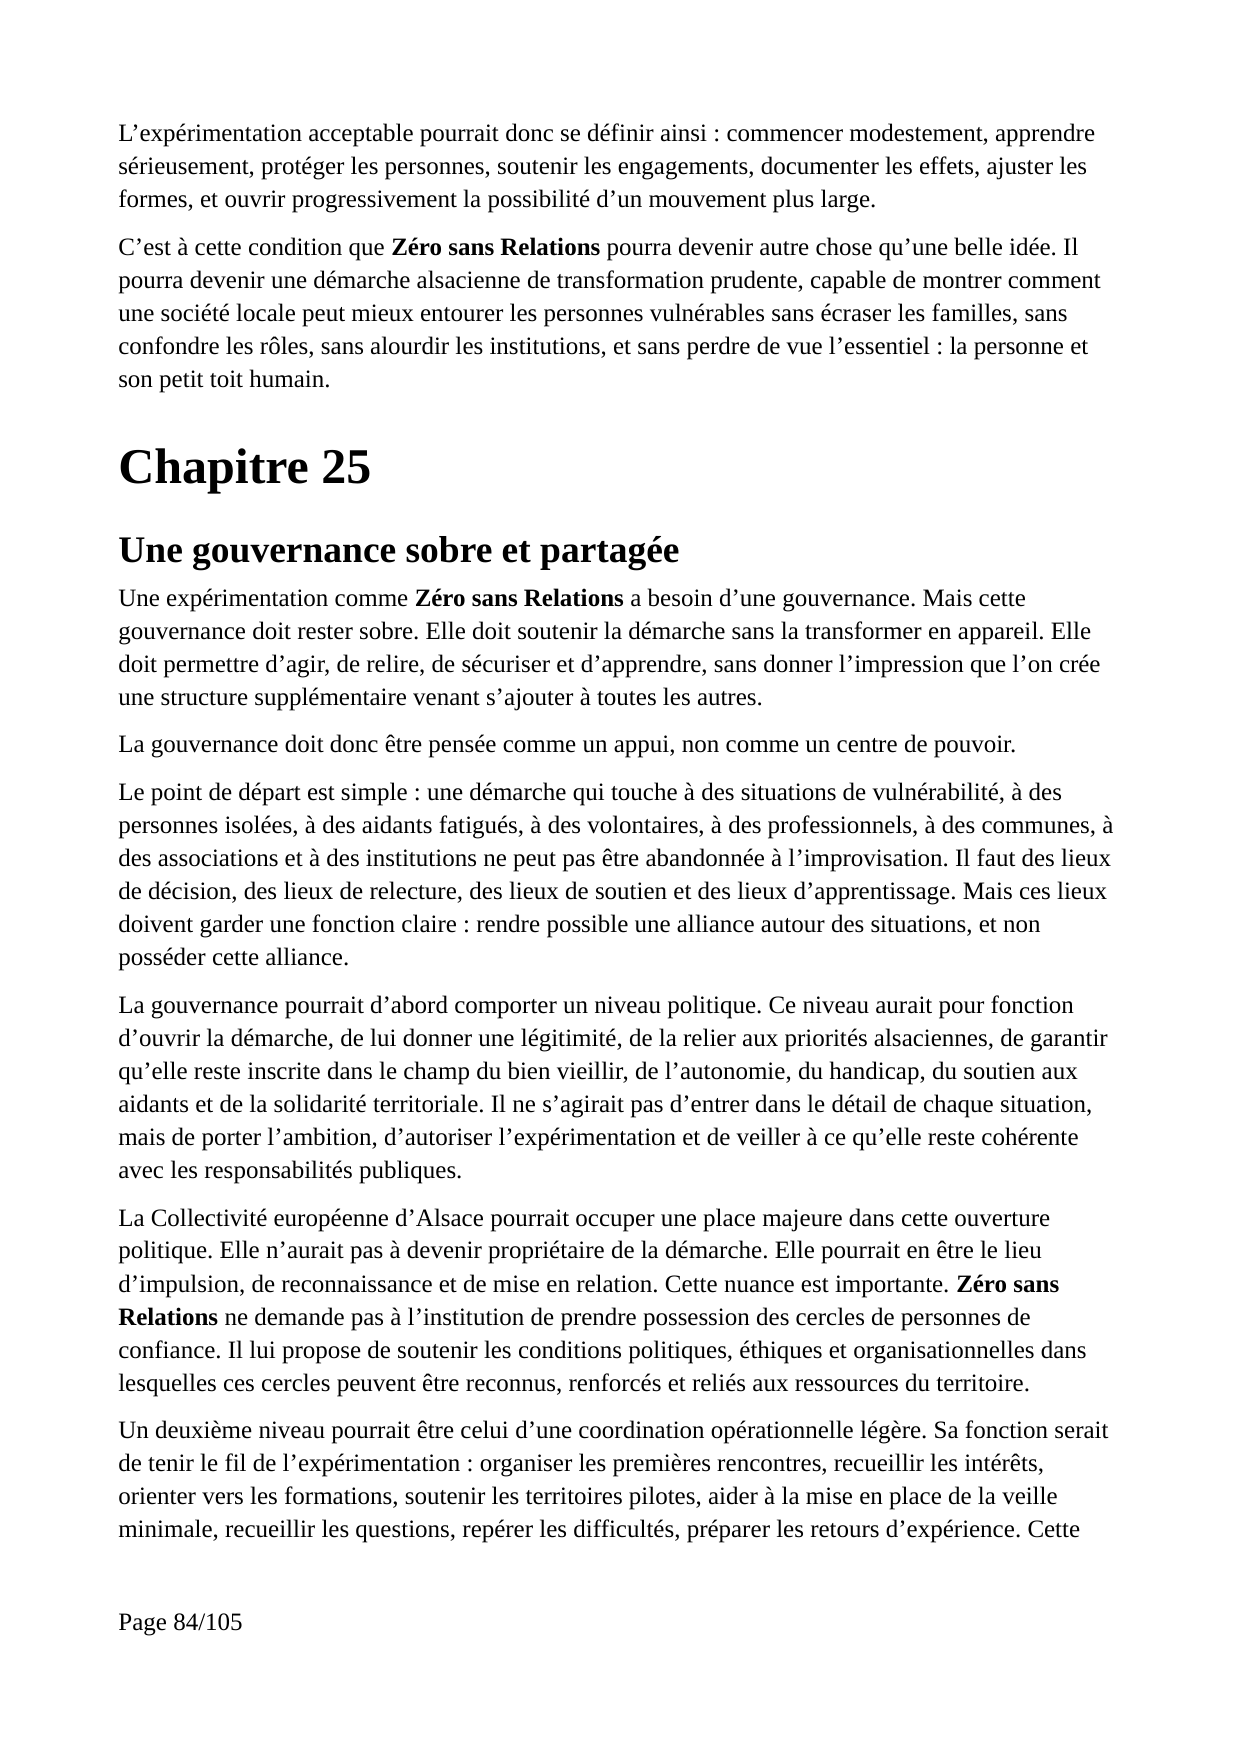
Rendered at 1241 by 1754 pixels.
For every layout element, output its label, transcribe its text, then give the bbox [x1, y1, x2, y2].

text Une expérimentation comme Zéro sans Relations a besoin d’une gouvernance. Mais cette gouvernance doit rester sobre. Elle doit soutenir la démarche sans la transformer en appareil. Elle doit permettre d’agir, de relire, de sécuriser et d’apprendre, sans donner l’impression que l’on crée une structure supplémentaire venant s’ajouter à toutes les autres. [118, 583, 1122, 711]
text Un deuxième niveau pourrait être celui d’une coordination opérationnelle légère. Sa fonction serait de tenir le fil de l’expérimentation : organiser les premières rencontres, recueillir les intérêts, orienter vers les formations, soutenir les territoires pilotes, aider à la mise en place de la veille minimale, recueillir les questions, repérer les difficultés, préparer les retours d’expérience. Cette [118, 1415, 1122, 1543]
text La gouvernance doit donc être pensée comme un appui, non comme un centre de pouvoir. [118, 729, 1122, 758]
subtitle Chapitre 25 [118, 436, 1122, 494]
text Le point de départ est simple : une démarche qui touche à des situations de vulnérabilité, à des personnes isolées, à des aidants fatigués, à des volontaires, à des professionnels, à des communes, à des associations et à des institutions ne peut pas être abandonnée à l’improvisation. Il faut des lieux de décision, des lieux de relecture, des lieux de soutien et des lieux d’apprentissage. Mais ces lieux doivent garder une fonction claire : rendre possible une alliance autour des situations, et non posséder cette alliance. [118, 777, 1122, 971]
text La gouvernance pourrait d’abord comporter un niveau politique. Ce niveau aurait pour fonction d’ouvrir la démarche, de lui donner une légitimité, de la relier aux priorités alsaciennes, de garantir qu’elle reste inscrite dans le champ du bien vieillir, de l’autonomie, du handicap, du soutien aux aidants et de la solidarité territoriale. Il ne s’agirait pas d’entrer dans le détail de chaque situation, mais de porter l’ambition, d’autoriser l’expérimentation et de veiller à ce qu’elle reste cohérente avec les responsabilités publiques. [118, 990, 1122, 1184]
subtitle Une gouvernance sobre et partagée [118, 527, 1122, 570]
text La Collectivité européenne d’Alsace pourrait occuper une place majeure dans cette ouverture politique. Elle n’aurait pas à devenir propriétaire de la démarche. Elle pourrait en être le lieu d’impulsion, de reconnaissance et de mise en relation. Cette nuance est importante. Zéro sans Relations ne demande pas à l’institution de prendre possession des cercles de personnes de confiance. Il lui propose de soutenir les conditions politiques, éthiques et organisationnelles dans lesquelles ces cercles peuvent être reconnus, renforcés et reliés aux ressources du territoire. [118, 1203, 1122, 1396]
text C’est à cette condition que Zéro sans Relations pourra devenir autre chose qu’une belle idée. Il pourra devenir une démarche alsacienne de transformation prudente, capable de montrer comment une société locale peut mieux entourer les personnes vulnérables sans écraser les familles, sans confondre les rôles, sans alourdir les institutions, et sans perdre de vue l’essentiel : la personne et son petit toit humain. [118, 232, 1122, 393]
text L’expérimentation acceptable pourrait donc se définir ainsi : commencer modestement, apprendre sérieusement, protéger les personnes, soutenir les engagements, documenter les effets, ajuster les formes, et ouvrir progressivement la possibilité d’un mouvement plus large. [118, 118, 1122, 213]
